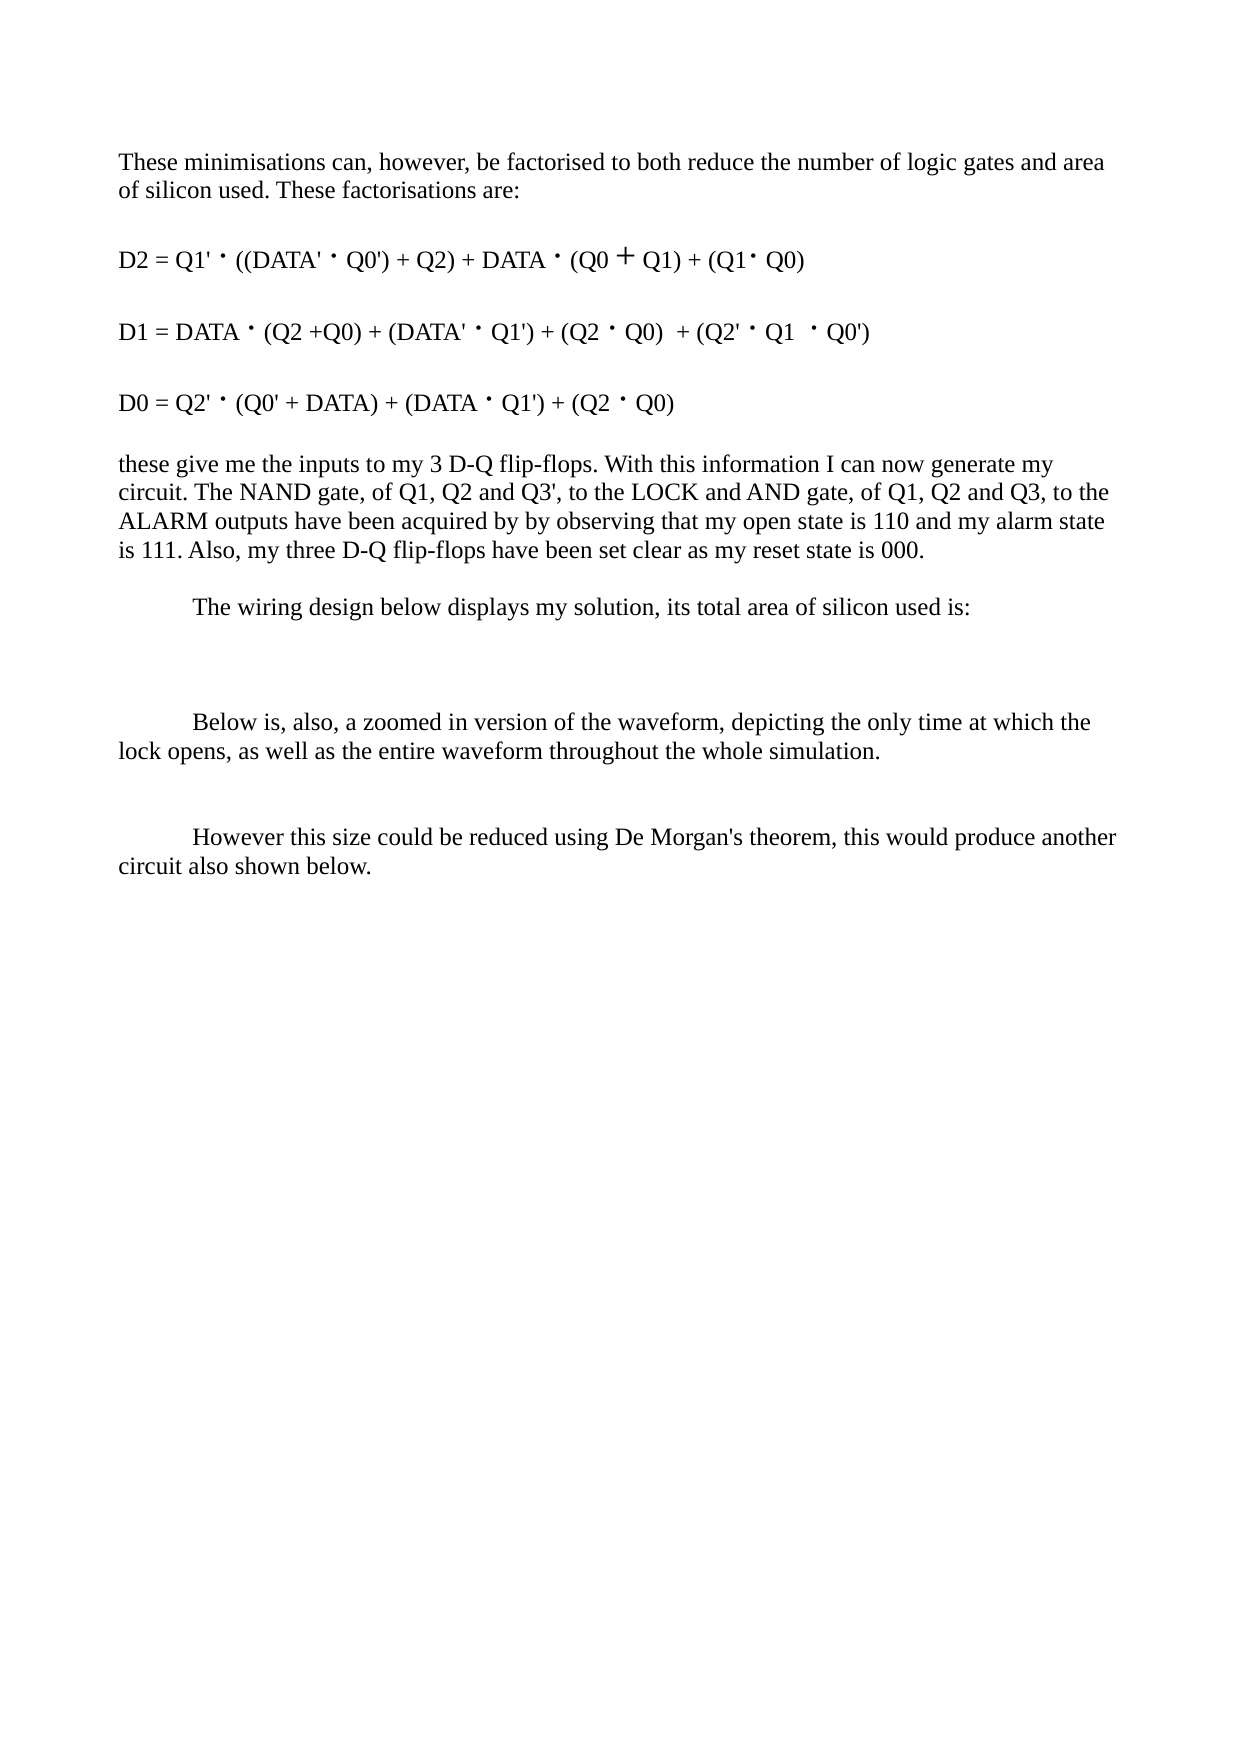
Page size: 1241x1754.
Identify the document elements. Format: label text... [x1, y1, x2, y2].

text D2 = Q1' · ((DATA' · Q0') + Q2) + DATA · (Q0 + Q1) + (Q1· Q0) [118, 233, 1122, 276]
text these give me the inputs to my 3 D-Q flip-flops. With this information I can now generate my circuit. The NAND gate, of Q1, Q2 and Q3', to the LOCK and AND gate, of Q1, Q2 and Q3, to the ALARM outputs have been acquired by by observing that my open state is 110 and my alarm state is 111. Also, my three D-Q flip-flops have been set clear as my reset state is 000. [118, 449, 1122, 564]
text These minimisations can, however, be factorised to both reduce the number of logic gates and area of silicon used. These factorisations are: [118, 147, 1122, 204]
text The wiring design below displays my solution, its total area of silicon used is: [118, 592, 1122, 621]
text D0 = Q2' · (Q0' + DATA) + (DATA · Q1') + (Q2 · Q0) [118, 377, 1122, 420]
text However this size could be reduced using De Morgan's theorem, this would produce another circuit also shown below. [118, 822, 1122, 880]
text Below is, also, a zoomed in version of the waveform, depicting the only time at which the lock opens, as well as the entire waveform throughout the whole simulation. [118, 707, 1122, 765]
text D1 = DATA · (Q2 +Q0) + (DATA' · Q1') + (Q2 · Q0) + (Q2' · Q1 · Q0') [118, 305, 1122, 348]
